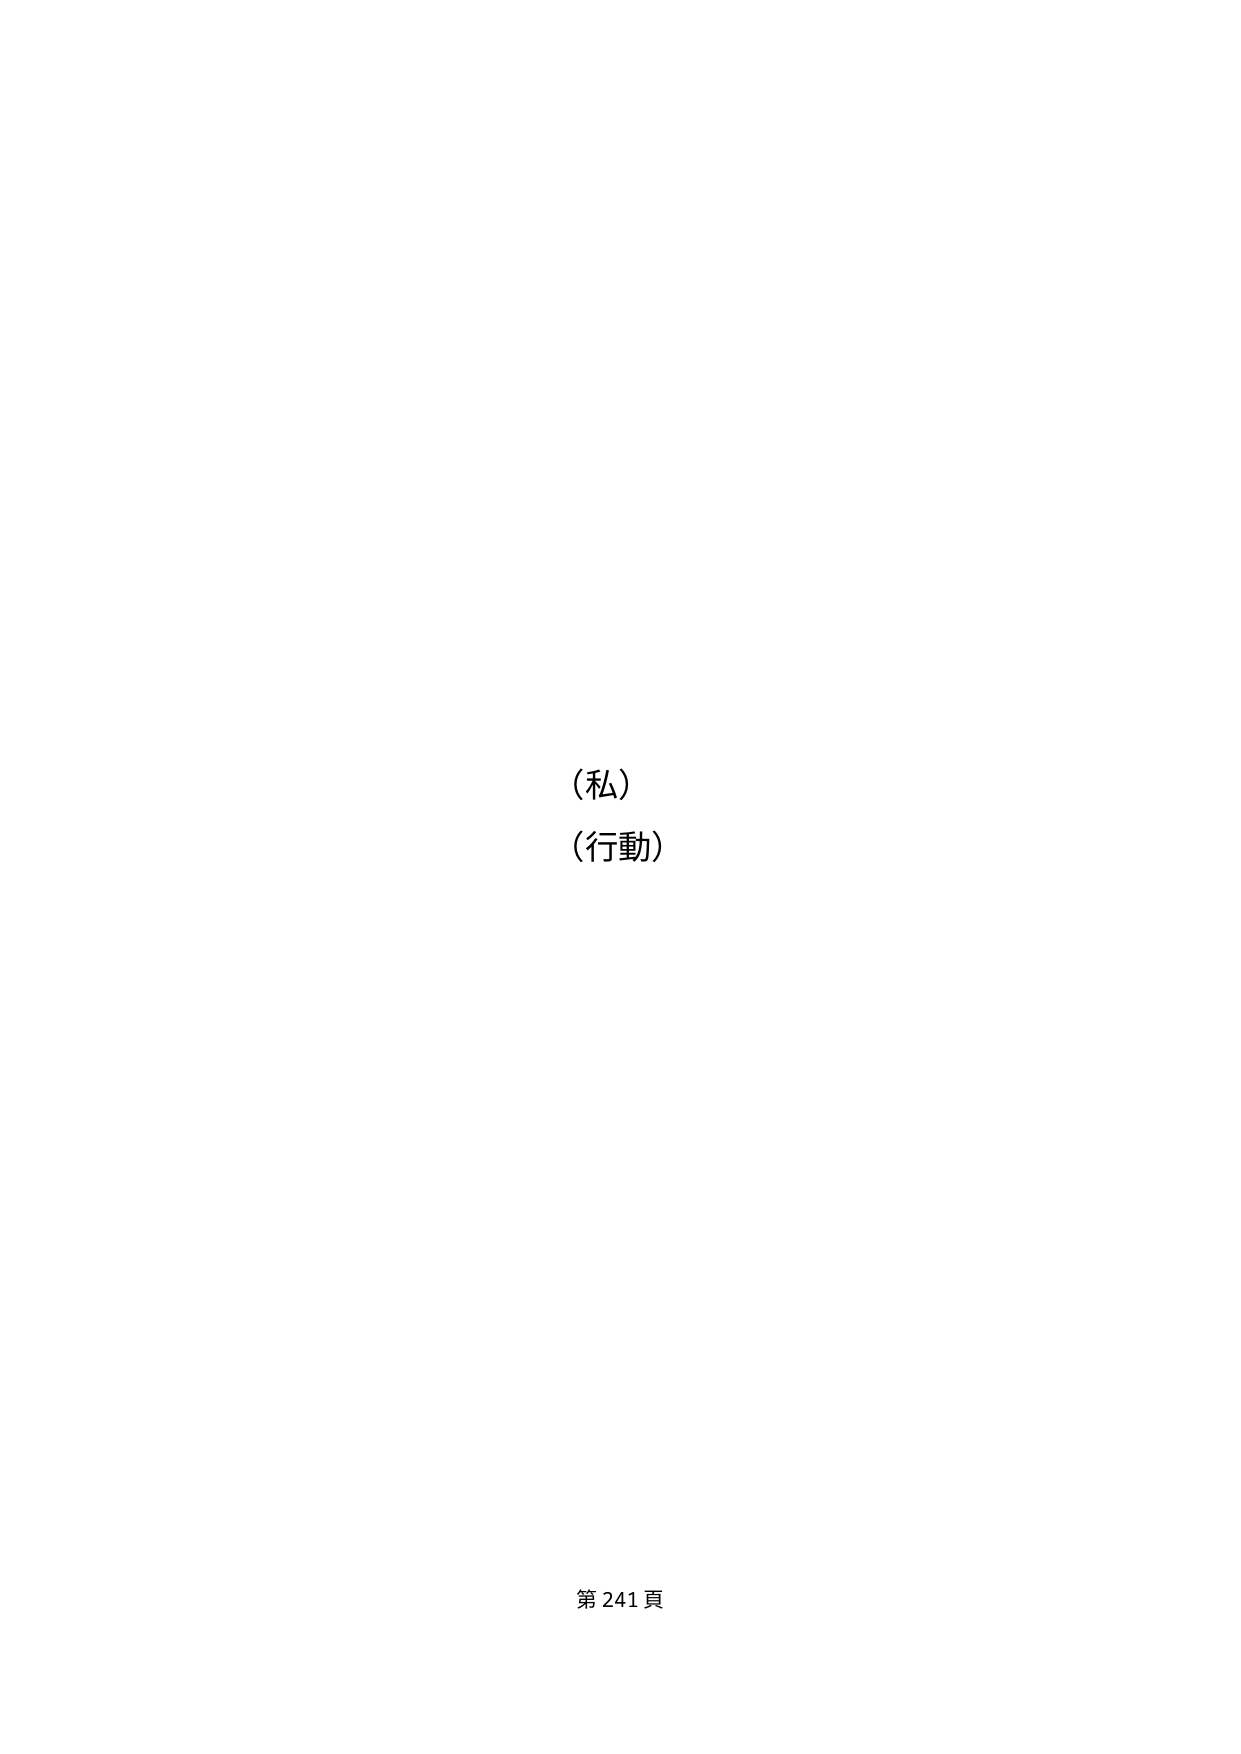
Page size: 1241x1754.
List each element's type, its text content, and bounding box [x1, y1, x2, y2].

text （私） [118, 758, 1122, 807]
text （行動） [118, 821, 1122, 869]
